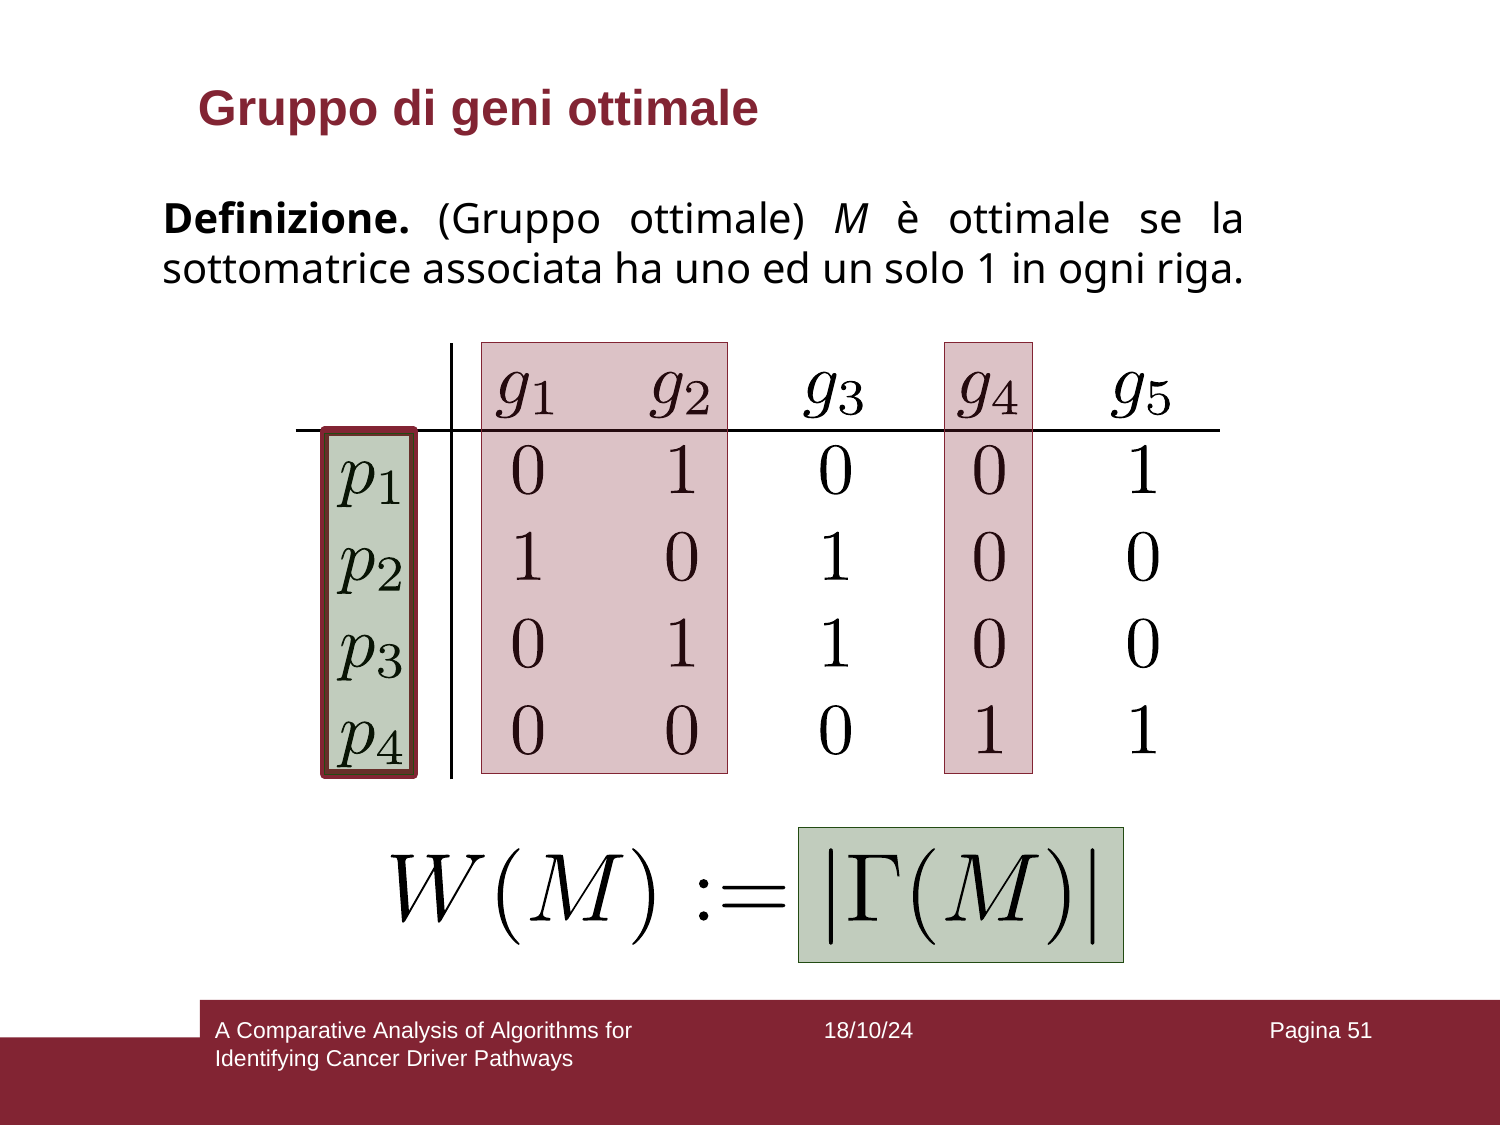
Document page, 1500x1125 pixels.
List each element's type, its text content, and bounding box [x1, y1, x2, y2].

picture [390, 848, 1124, 945]
title Gruppo di geni ottimale [183, 67, 1400, 150]
text_box [944, 350, 1033, 774]
text_box Definizione. (Gruppo ottimale) M è ottimale se la sottomatrice associata ha uno ed un solo 1 in ogni riga. [147, 184, 1388, 350]
text_box Pagina <number> [1074, 1008, 1388, 1084]
text_box 18/10/24 [712, 1008, 1026, 1084]
text_box A Comparative Analysis of Algorithms for Identifying Cancer Driver Pathways [199, 1008, 676, 1084]
picture [295, 350, 1241, 786]
text_box [324, 433, 414, 775]
text_box [481, 350, 728, 774]
text_box [798, 827, 1124, 848]
text_box [798, 945, 1124, 963]
